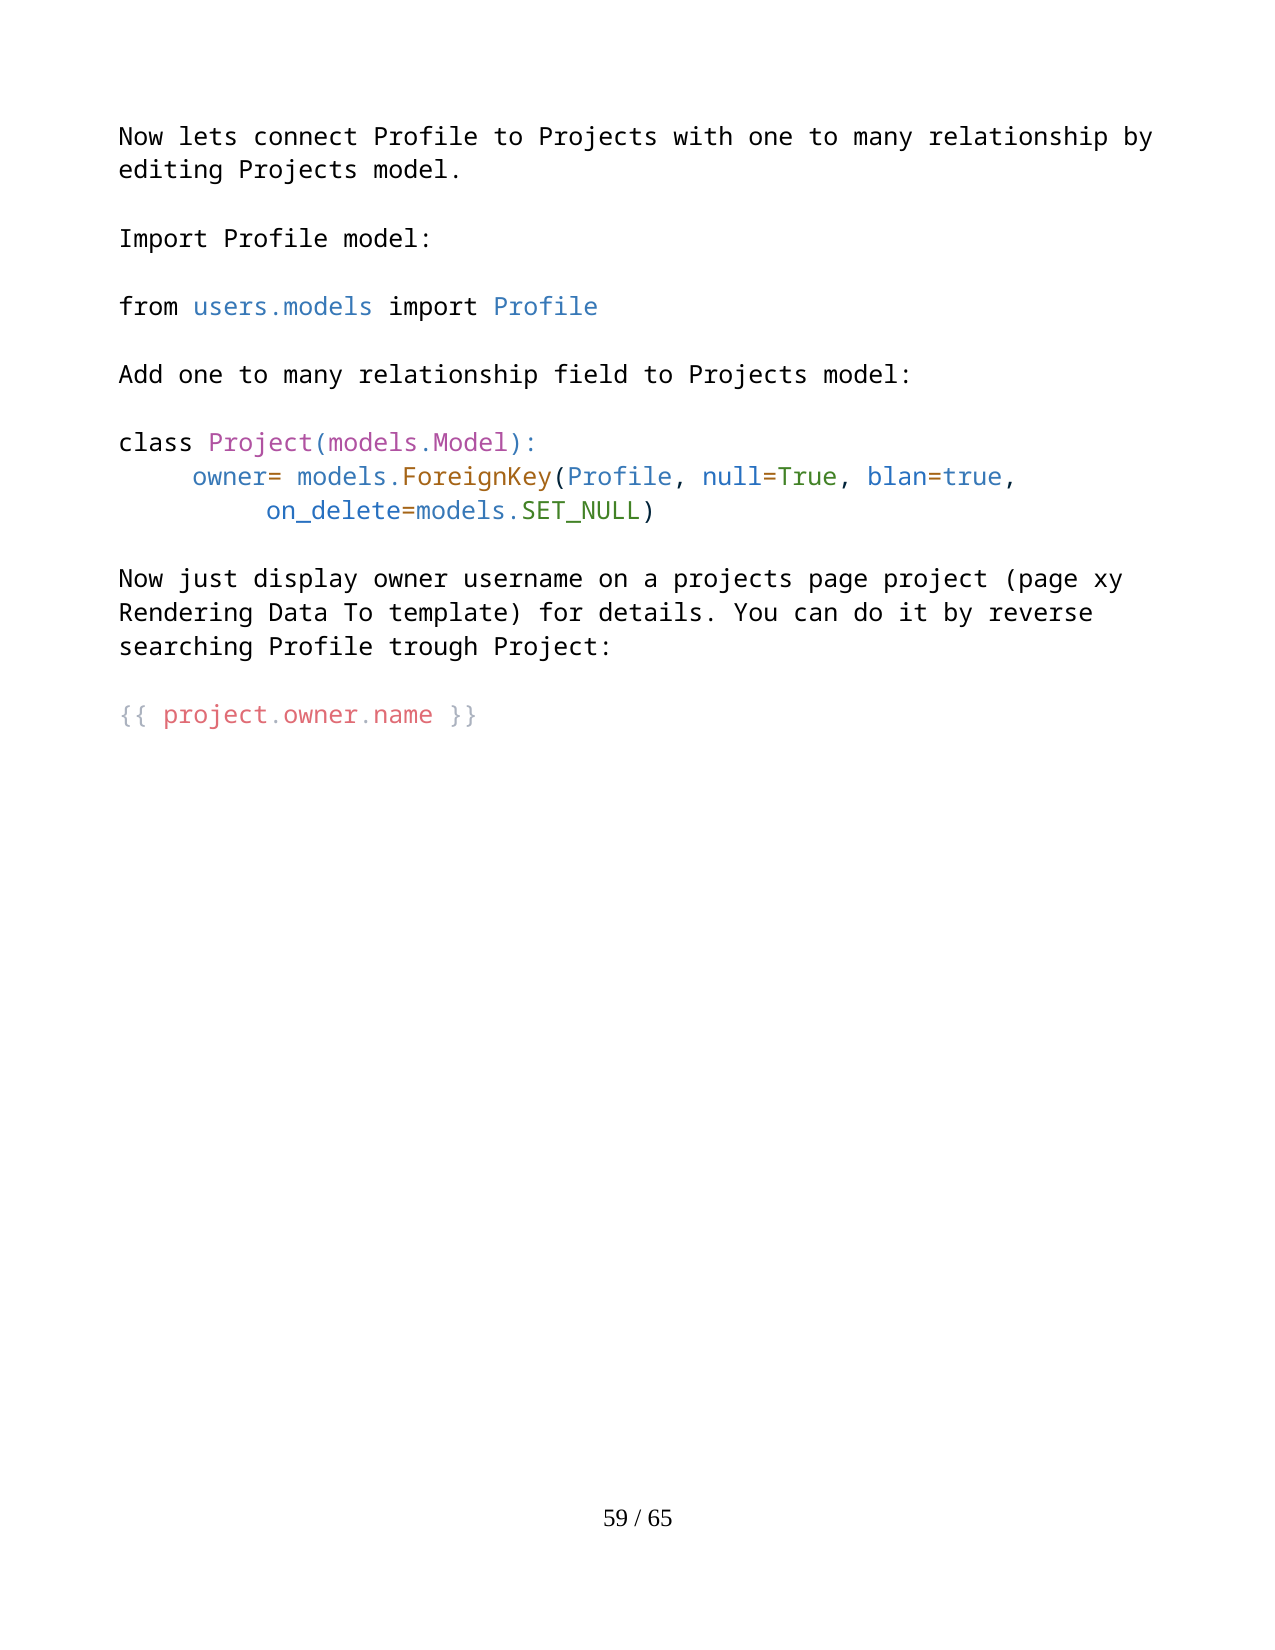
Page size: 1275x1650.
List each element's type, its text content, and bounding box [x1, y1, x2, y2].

text Import Profile model: [118, 220, 1157, 254]
text class Project(models.Model): [118, 425, 1157, 459]
text Now just display owner username on a projects page project (page xy Rendering Data To template) for details. You can do it by reverse searching Profile trough Project: [118, 561, 1157, 663]
text owner= models.ForeignKey(Profile, null=True, blan=true, on_delete=models.SET_NULL) [118, 459, 1157, 527]
text {{ project.owner.name }} [118, 697, 1157, 731]
text Add one to many relationship field to Projects model: [118, 357, 1157, 391]
text Now lets connect Profile to Projects with one to many relationship by editing Projects model. [118, 118, 1157, 186]
text from users.models import Profile [118, 288, 1157, 322]
